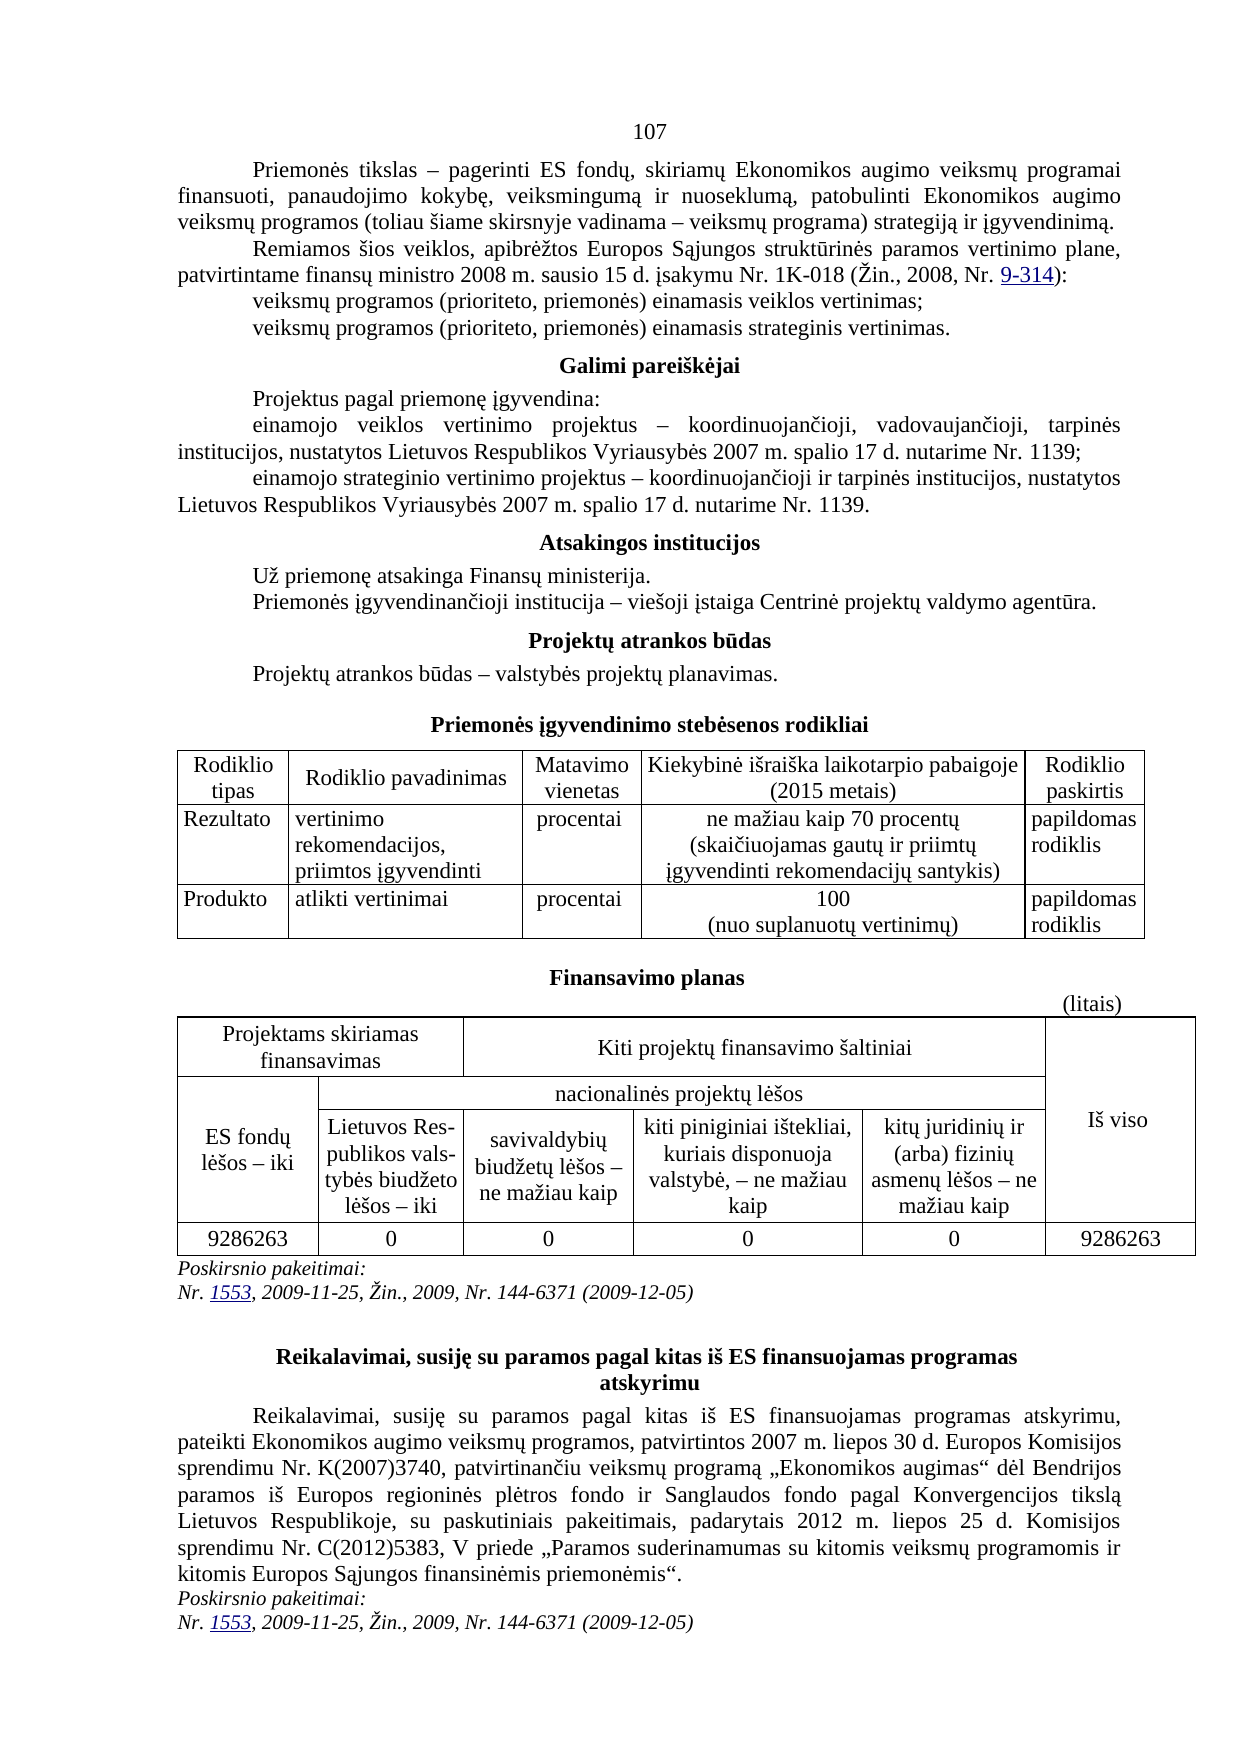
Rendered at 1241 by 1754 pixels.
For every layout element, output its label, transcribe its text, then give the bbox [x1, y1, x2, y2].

table_header Projektams skiriamas finansavimas [178, 1018, 463, 1076]
table_header Kiekybinė išraiška laikotarpio pabaigoje (2015 metais) [642, 751, 1024, 804]
table_cell Produkto [178, 885, 288, 938]
table_cell 0 [863, 1223, 1045, 1255]
table_cell procentai [523, 805, 641, 884]
text Priemonės įgyvendinančioji institucija – viešoji įstaiga Centrinė projektų valdymo agentūra. [177, 588, 1122, 615]
table_header Rodiklio paskirtis [1026, 751, 1144, 804]
table_cell 9286263 [178, 1223, 318, 1255]
text Nr. 1553, 2009-11-25, Žin., 2009, Nr. 144-6371 (2009-12-05) [177, 1610, 1122, 1634]
text einamojo strateginio vertinimo projektus – koordinuojančioji ir tarpinės institucijos, nustatytos Lietuvos Respublikos Vyriausybės 2007 m. spalio 17 d. nutarime Nr. 1139. [177, 464, 1122, 517]
table_cell kiti piniginiai ištekliai, kuriais disponuoja valstybė, – ne mažiau kaip [634, 1110, 862, 1222]
table_cell savivaldybių biudžetų lėšos – ne mažiau kaip [464, 1110, 633, 1222]
table_cell nacionalinės projektų lėšos [319, 1077, 1045, 1109]
table_cell 0 [634, 1223, 862, 1255]
text Remiamos šios veiklos, apibrėžtos Europos Sąjungos struktūrinės paramos vertinimo plane, patvirtintame finansų ministro 2008 m. sausio 15 d. įsakymu Nr. 1K-018 (Žin., 2008, Nr. 9-314): [177, 235, 1122, 287]
table_cell vertinimo rekomendacijos, priimtos įgyvendinti [289, 805, 522, 884]
table_header Iš viso [1046, 1018, 1195, 1222]
table_cell 0 [464, 1223, 633, 1255]
text veiksmų programos (prioriteto, priemonės) einamasis veiklos vertinimas; [177, 287, 1122, 314]
text Poskirsnio pakeitimai: [177, 1256, 1122, 1280]
table_header Rodiklio pavadinimas [289, 751, 522, 804]
text Projektų atrankos būdas – valstybės projektų planavimas. [177, 660, 1122, 686]
table_header Rodiklio tipas [178, 751, 288, 804]
table_cell Lietuvos Res­publikos vals­tybės biudžeto lėšos – iki [319, 1110, 463, 1222]
text Reikalavimai, susiję su paramos pagal kitas iš ES finansuojamas programas atskyrimu [177, 1316, 1122, 1396]
table_cell papildomas rodiklis [1026, 805, 1144, 884]
text Priemonės tikslas – pagerinti ES fondų, skiriamų Ekonomikos augimo veiksmų programai finansuoti, panaudojimo kokybę, veiksmingumą ir nuoseklumą, patobulinti Ekonomikos augimo veiksmų programos (toliau šiame skirsnyje vadinama – veiksmų programa) strategiją ir įgyvendinimą. [177, 156, 1122, 235]
text Reikalavimai, susiję su paramos pagal kitas iš ES finansuojamas programas atskyrimu, pateikti Ekonomikos augimo veiksmų programos, patvirtintos 2007 m. liepos 30 d. Europos Komisijos sprendimu Nr. K(2007)3740, patvirtinančiu veiksmų programą „Ekonomikos augimas“ dėl Bendrijos paramos iš Europos regioninės plėtros fondo ir Sanglaudos fondo pagal Konvergencijos tikslą Lietuvos Respublikoje, su paskutiniais pakeitimais, padarytais 2012 m. liepos 25 d. Komisijos sprendimu Nr. C(2012)5383, V priede „Paramos suderinamumas su kitomis veiksmų programomis ir kitomis Europos Sąjungos finansinėmis priemonėmis“. [177, 1402, 1122, 1586]
text Nr. 1553, 2009-11-25, Žin., 2009, Nr. 144-6371 (2009-12-05) [177, 1280, 1122, 1304]
table_cell procentai [523, 885, 641, 938]
table_cell atlikti vertinimai [289, 885, 522, 938]
text (litais) [177, 990, 1122, 1016]
table_cell Rezultato [178, 805, 288, 884]
table_header Matavimo vienetas [523, 751, 641, 804]
text Poskirsnio pakeitimai: [177, 1586, 1122, 1610]
table_cell 0 [319, 1223, 463, 1255]
text Projektus pagal priemonę įgyvendina: [177, 385, 1122, 412]
table_cell 100 (nuo suplanuotų vertinimų) [642, 885, 1024, 938]
text veiksmų programos (prioriteto, priemonės) einamasis strateginis vertinimas. [177, 314, 1122, 340]
text einamojo veiklos vertinimo projektus – koordinuojančioji, vadovaujančioji, tarpinės institucijos, nustatytos Lietuvos Respublikos Vyriausybės 2007 m. spalio 17 d. nutarime Nr. 1139; [177, 412, 1122, 464]
text Projektų atrankos būdas [177, 627, 1122, 654]
text Už priemonę atsakinga Finansų ministerija. [177, 562, 1122, 588]
table_cell ES fondų lėšos – iki [178, 1077, 318, 1222]
table_cell 9286263 [1046, 1223, 1195, 1255]
table_header Kiti projektų finansavimo šaltiniai [464, 1018, 1045, 1076]
text Finansavimo planas [177, 964, 1122, 990]
text Priemonės įgyvendinimo stebėsenos rodikliai [177, 711, 1122, 738]
table_cell kitų juridinių ir (arba) fizinių asmenų lėšos – ne mažiau kaip [863, 1110, 1045, 1222]
table_cell papildomas rodiklis [1026, 885, 1144, 938]
table_cell ne mažiau kaip 70 procentų (skaičiuojamas gautų ir priimtų įgyvendinti rekomendacijų santykis) [642, 805, 1024, 884]
text Atsakingos institucijos [177, 529, 1122, 556]
text Galimi pareiškėjai [177, 353, 1122, 379]
